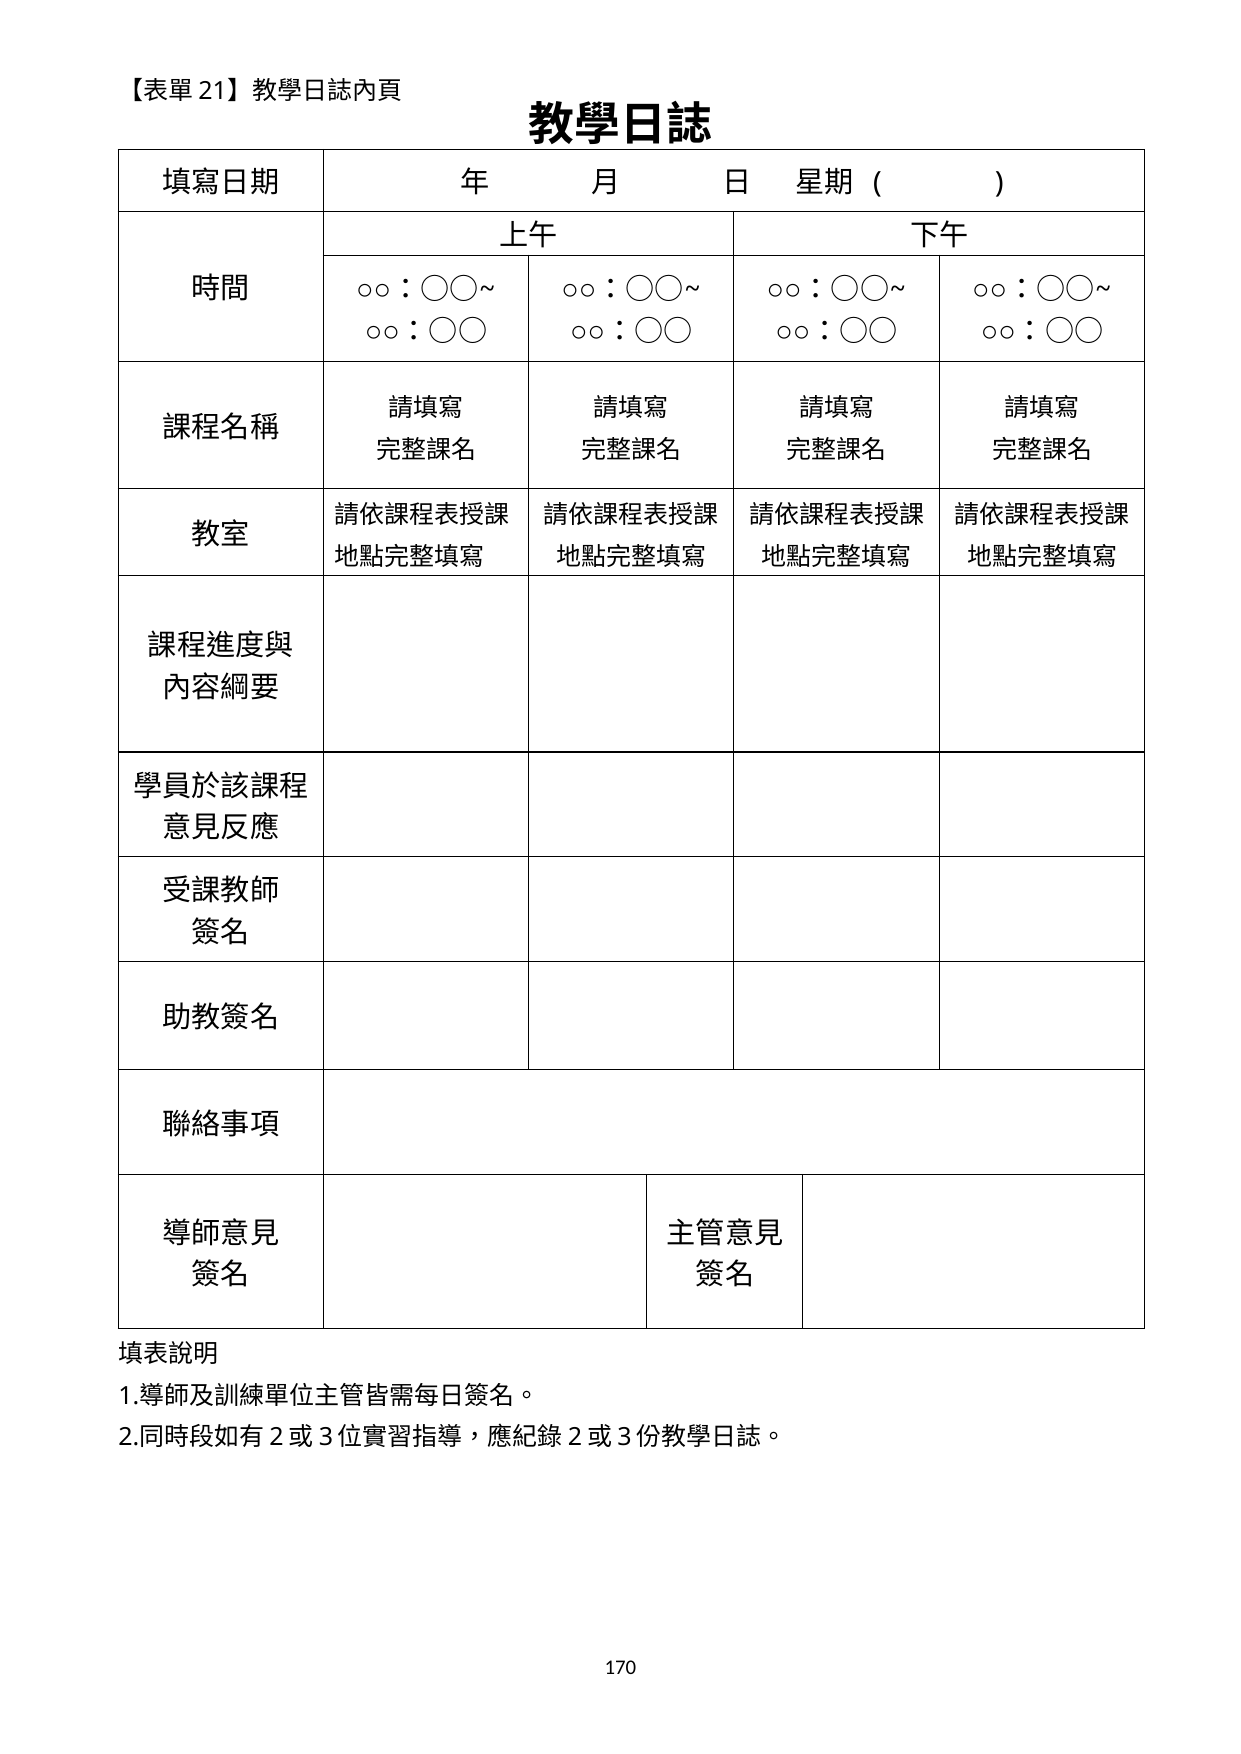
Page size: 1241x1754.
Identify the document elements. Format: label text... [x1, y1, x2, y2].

table_cell [940, 576, 1144, 751]
table_cell [803, 1175, 1144, 1328]
table_cell 請依課程表授課地點完整填寫 [324, 489, 528, 575]
table_cell 聯絡事項 [119, 1070, 323, 1174]
table_cell 導師意見 簽名 [119, 1175, 323, 1328]
table_header 填寫日期 [119, 150, 323, 211]
table_cell [940, 962, 1144, 1069]
table_cell 主管意見 簽名 [647, 1175, 802, 1328]
table_cell 請填寫 完整課名 [940, 362, 1144, 488]
table_cell [529, 576, 733, 751]
table_cell [324, 1175, 646, 1328]
table_cell 教室 [119, 489, 323, 575]
table_cell 受課教師 簽名 [119, 857, 323, 961]
table_cell 課程進度與 內容綱要 [119, 576, 323, 751]
table_cell [734, 857, 939, 961]
table_cell [734, 962, 939, 1069]
table_cell 助教簽名 [119, 962, 323, 1069]
table_header 年 月 日 星期 ( ) [324, 150, 1144, 211]
table_cell [324, 962, 528, 1069]
table_cell ○○：○○~ ○○：○○ [529, 256, 733, 361]
text 1.導師及訓練單位主管皆需每日簽名。 [118, 1371, 1122, 1412]
table_cell [734, 753, 939, 856]
table_cell ○○：○○~ ○○：○○ [940, 256, 1144, 361]
table_cell 上午 [324, 212, 733, 254]
table_cell 課程名稱 [119, 362, 323, 488]
table_cell [324, 857, 528, 961]
text 教學日誌 [118, 107, 1122, 149]
table_cell [324, 753, 528, 856]
table_cell 請填寫 完整課名 [324, 362, 528, 488]
table_cell [940, 753, 1144, 856]
table_cell 請填寫 完整課名 [734, 362, 939, 488]
table_cell [529, 857, 733, 961]
table_cell [324, 576, 528, 751]
table_cell 請依課程表授課地點完整填寫 [529, 489, 733, 575]
table_cell 請依課程表授課地點完整填寫 [734, 489, 939, 575]
table_cell 請填寫 完整課名 [529, 362, 733, 488]
table_cell 下午 [734, 212, 1144, 254]
table_cell 時間 [119, 212, 323, 361]
text 填表說明 [118, 1329, 1122, 1371]
table_cell 學員於該課程意見反應 [119, 753, 323, 856]
table_cell 請依課程表授課地點完整填寫 [940, 489, 1144, 575]
table_cell ○○：○○~ ○○：○○ [324, 256, 528, 361]
table_cell [324, 1070, 1144, 1174]
text 2.同時段如有2或3位實習指導，應紀錄2或3份教學日誌。 [118, 1412, 1122, 1454]
table_cell [734, 576, 939, 751]
table_cell [529, 753, 733, 856]
table_cell [940, 857, 1144, 961]
subtitle 【表單21】教學日誌內頁 [118, 71, 1122, 107]
table_cell ○○：○○~ ○○：○○ [734, 256, 939, 361]
table_cell [529, 962, 733, 1069]
